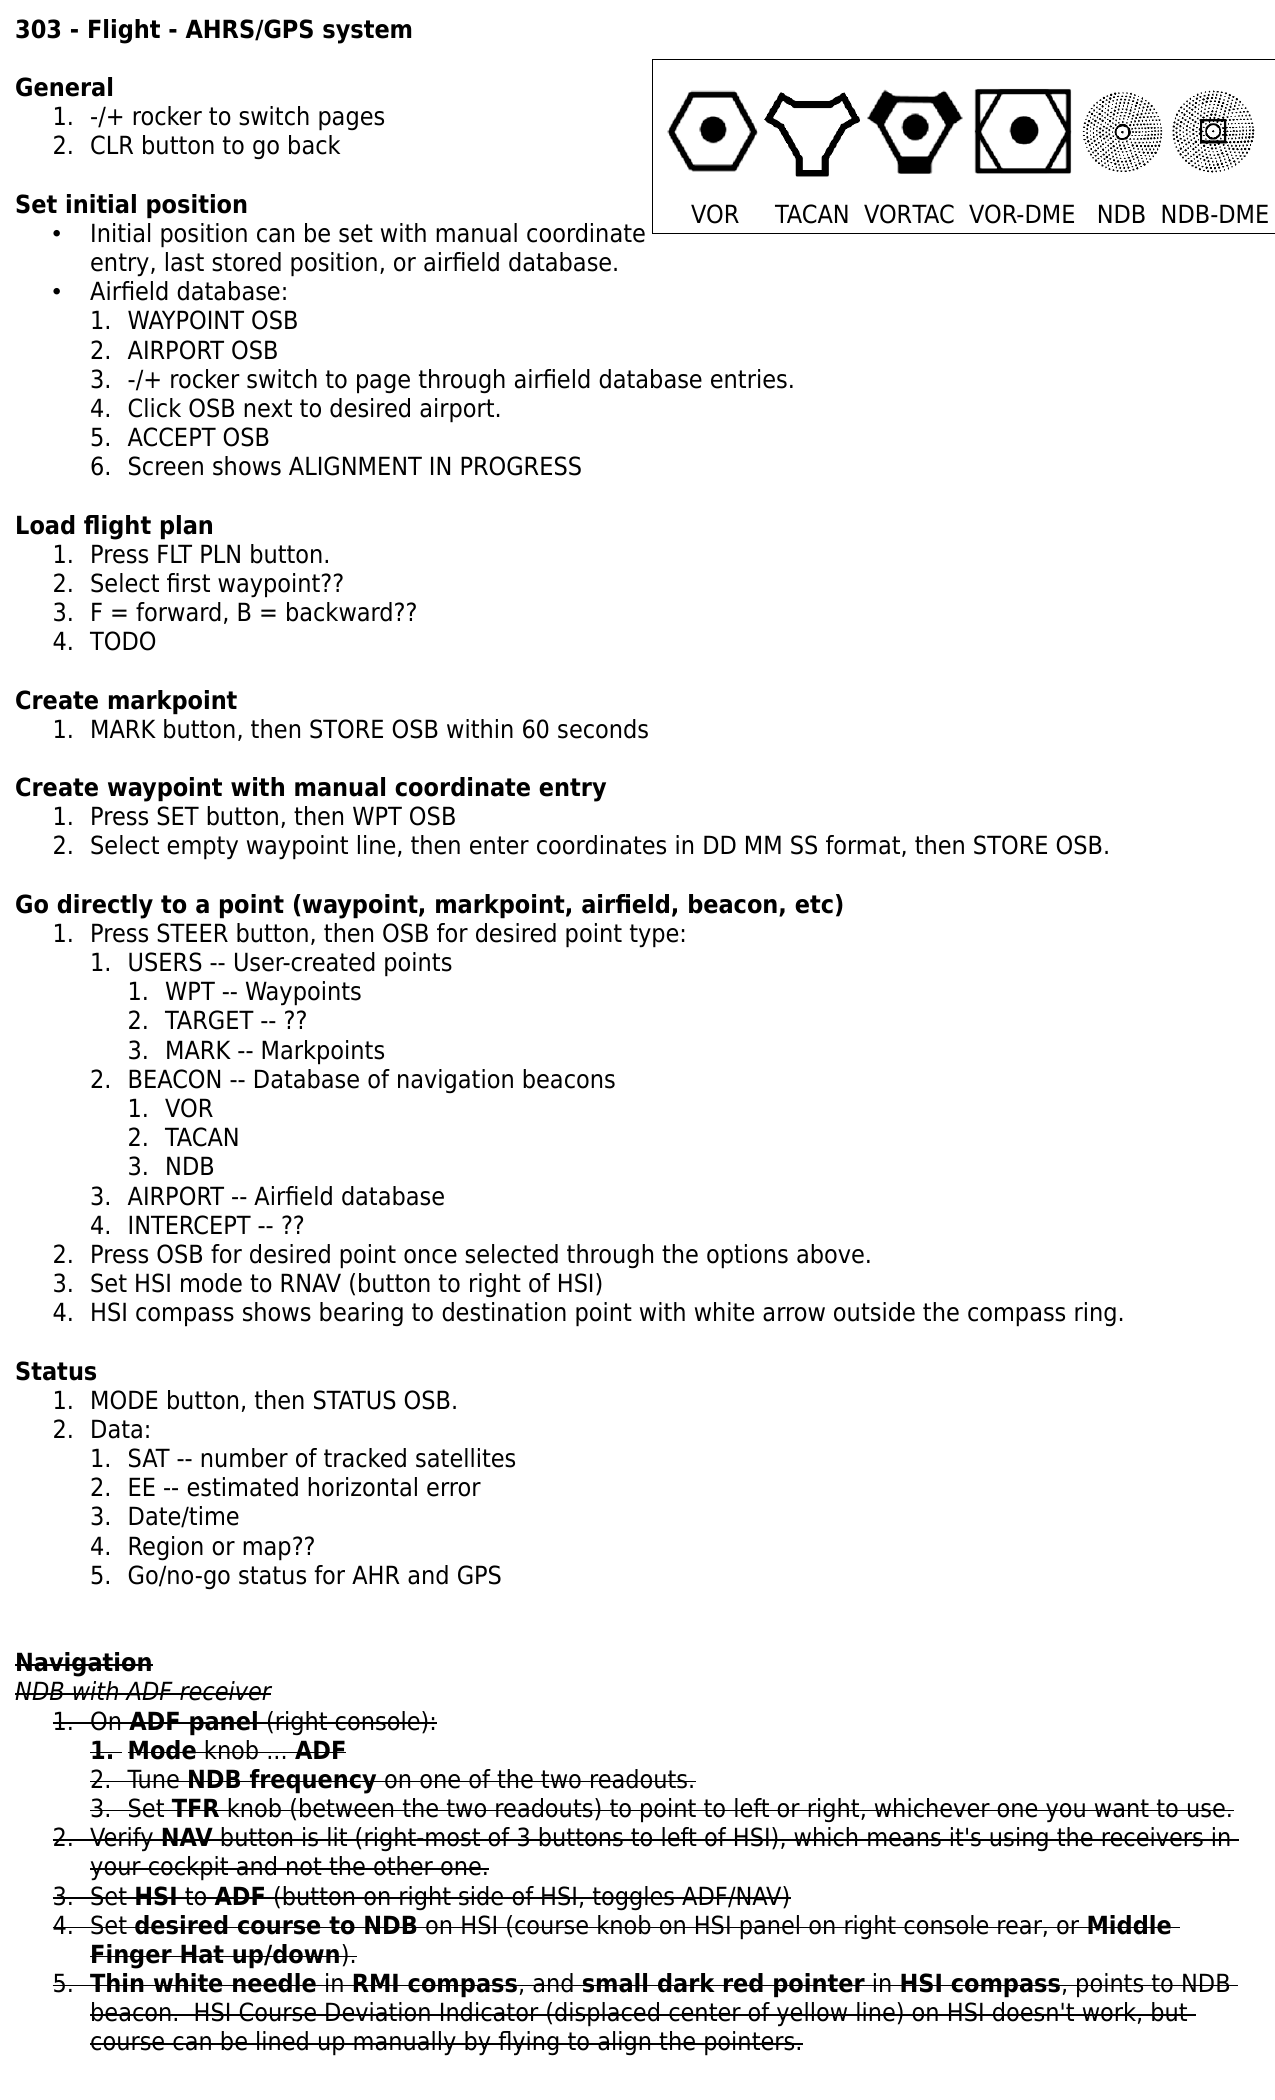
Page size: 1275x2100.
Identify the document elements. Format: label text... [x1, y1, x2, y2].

list -/+ rocker switch to page through airfield database entries. [90, 365, 1260, 394]
list Mode knob ... ADF [90, 1736, 1260, 1765]
list Screen shows ALIGNMENT IN PROGRESS [90, 452, 1260, 482]
text Status [15, 1357, 1260, 1386]
list MARK -- Markpoints [127, 1036, 1260, 1065]
list Airfield database: [52, 277, 1260, 307]
list WAYPOINT OSB [90, 307, 1260, 336]
list TACAN [127, 1123, 1260, 1152]
text Create waypoint with manual coordinate entry [15, 773, 1260, 802]
list Verify NAV button is lit (right-most of 3 buttons to left of HSI), which means it's using the receivers in your cockpit and not the other one. [52, 1823, 1260, 1882]
text Load flight plan [15, 511, 1260, 540]
list Press OSB for desired point once selected through the options above. [52, 1240, 1260, 1269]
list Tune NDB frequency on one of the two readouts. [90, 1765, 1260, 1794]
list Select empty waypoint line, then enter coordinates in DD MM SS format, then STORE OSB. [52, 832, 1260, 861]
list Region or map?? [90, 1532, 1260, 1561]
list Press STEER button, then OSB for desired point type: [52, 919, 1260, 948]
text Navigation [15, 1648, 1260, 1677]
list Click OSB next to desired airport. [90, 394, 1260, 423]
list AIRPORT OSB [90, 336, 1260, 365]
list Set TFR knob (between the two readouts) to point to left or right, whichever one you want to use. [90, 1794, 1260, 1823]
text Go directly to a point (waypoint, markpoint, airfield, beacon, etc) [15, 890, 1260, 919]
text General [15, 73, 652, 102]
list CLR button to go back [52, 132, 652, 161]
list Set desired course to NDB on HSI (course knob on HSI panel on right console rear, or Middle Finger Hat up/down). [52, 1911, 1260, 1969]
list Press SET button, then WPT OSB [52, 802, 1260, 832]
list ACCEPT OSB [90, 423, 1260, 452]
text Create markpoint [15, 686, 1260, 715]
list On ADF panel (right console): [52, 1707, 1260, 1736]
list AIRPORT -- Airfield database [90, 1182, 1260, 1211]
list Date/time [90, 1502, 1260, 1532]
list MODE button, then STATUS OSB. [52, 1386, 1260, 1415]
list Set HSI to ADF (button on right side of HSI, toggles ADF/NAV) [52, 1882, 1260, 1911]
list VOR [127, 1094, 1260, 1123]
list Press FLT PLN button. [52, 540, 1260, 569]
list -/+ rocker to switch pages [52, 102, 652, 132]
list BEACON -- Database of navigation beacons [90, 1065, 1260, 1094]
list EE -- estimated horizontal error [90, 1473, 1260, 1502]
list TARGET -- ?? [127, 1007, 1260, 1036]
list TODO [52, 627, 1260, 657]
list Go/no-go status for AHR and GPS [90, 1561, 1260, 1590]
text 303 - Flight - AHRS/GPS system [15, 15, 1260, 44]
list HSI compass shows bearing to destination point with white arrow outside the compass ring. [52, 1298, 1260, 1327]
list Set HSI mode to RNAV (button to right of HSI) [52, 1269, 1260, 1298]
picture [658, 77, 1269, 198]
text VOR TACAN VORTAC VOR-DME NDB NDB-DME [655, 198, 1272, 230]
list Thin white needle in RMI compass, and small dark red pointer in HSI compass, points to NDB beacon. HSI Course Deviation Indicator (displaced center of yellow line) on HSI doesn't work, but course can be lined up manually by flying to align the pointers. [52, 1969, 1260, 2057]
list Data: [52, 1415, 1260, 1444]
list USERS -- User-created points [90, 948, 1260, 977]
text Set initial position [15, 190, 652, 219]
list F = forward, B = backward?? [52, 598, 1260, 627]
list SAT -- number of tracked satellites [90, 1444, 1260, 1473]
text NDB with ADF receiver [15, 1677, 1260, 1707]
list MARK button, then STORE OSB within 60 seconds [52, 715, 1260, 744]
list Select first waypoint?? [52, 569, 1260, 598]
list INTERCEPT -- ?? [90, 1211, 1260, 1240]
list WPT -- Waypoints [127, 977, 1260, 1007]
list NDB [127, 1152, 1260, 1182]
list Initial position can be set with manual coordinate entry, last stored position, or airfield database. [52, 219, 1260, 277]
